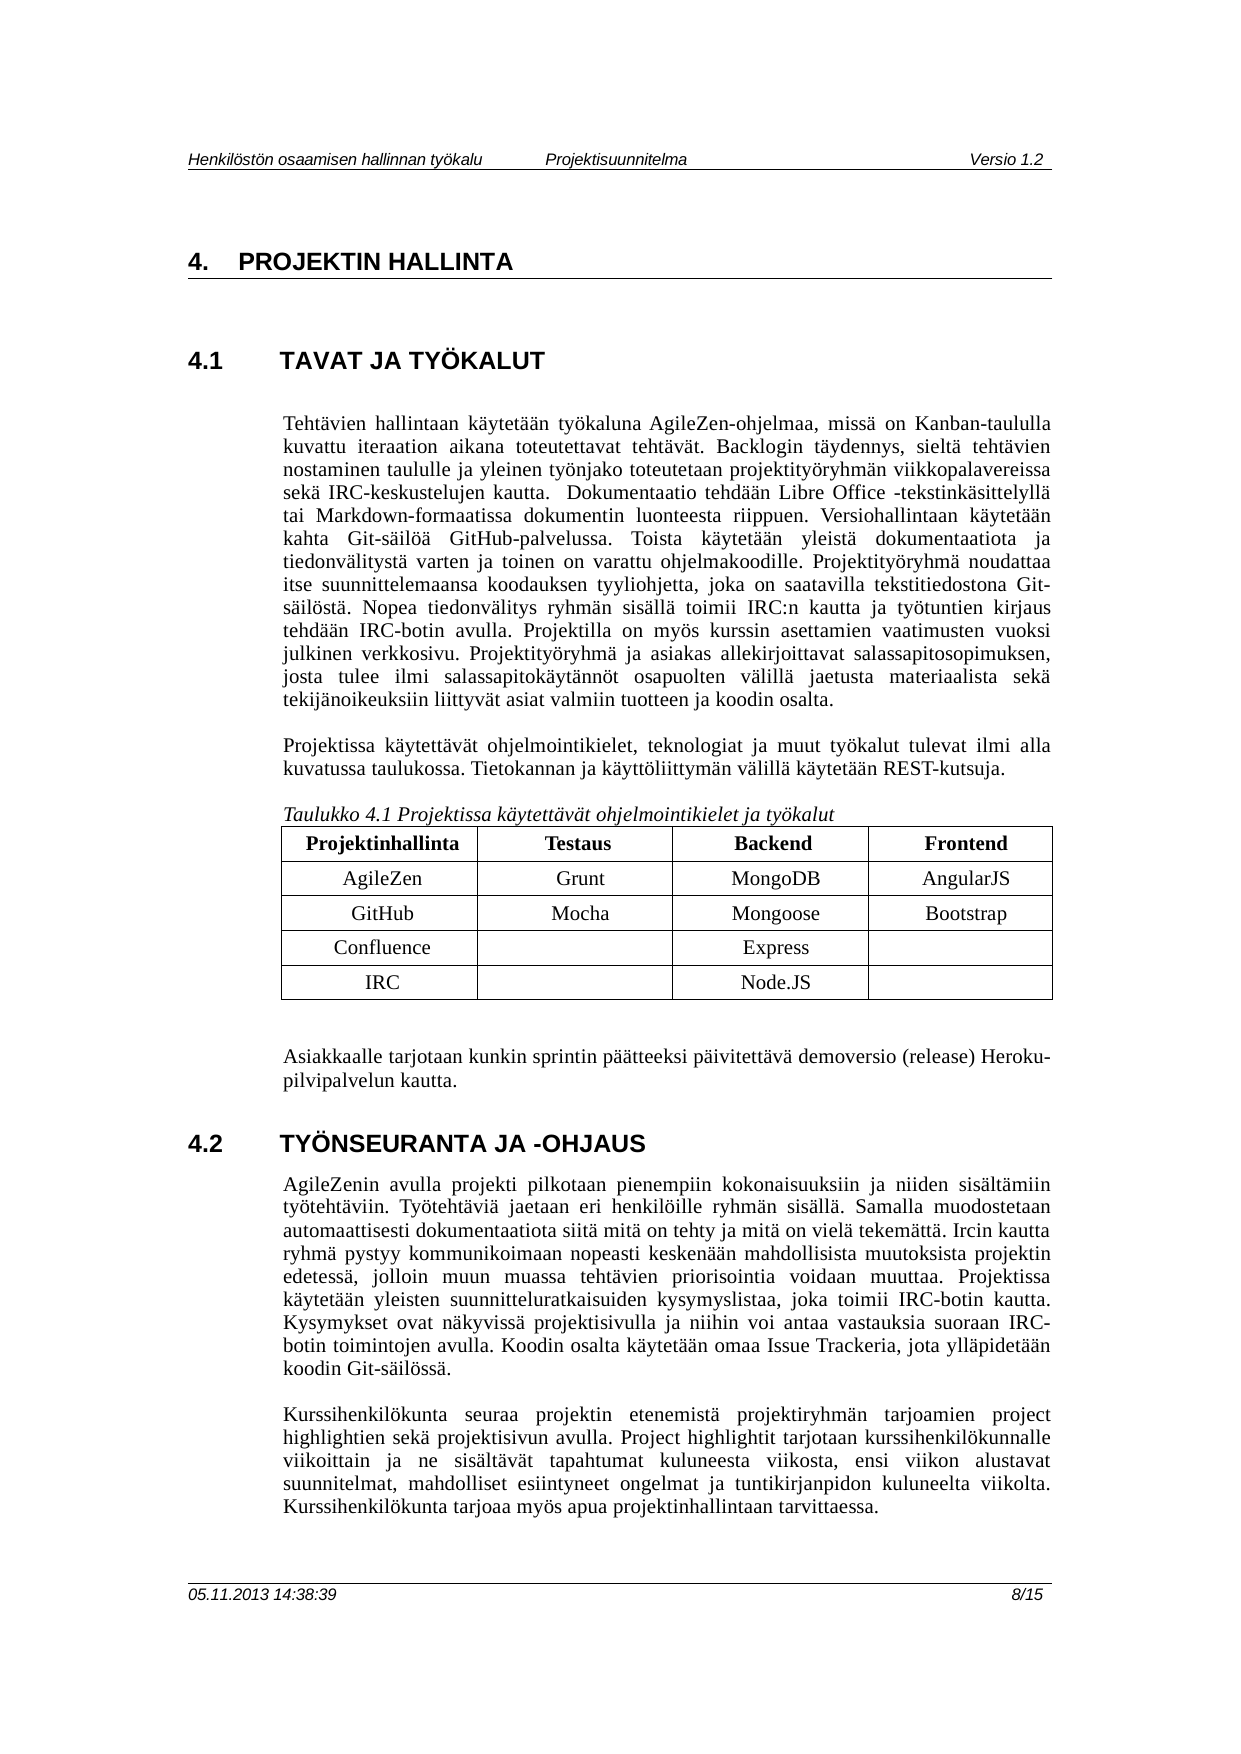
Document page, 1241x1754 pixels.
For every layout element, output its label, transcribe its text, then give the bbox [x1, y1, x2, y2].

table_cell Mongoose [673, 896, 868, 930]
table_cell [478, 931, 672, 965]
table_cell [869, 966, 1052, 999]
text Asiakkaalle tarjotaan kunkin sprintin päätteeksi päivitettävä demoversio (release) Heroku-pilvipalvelun kautta. [283, 1045, 1052, 1091]
table_cell Mocha [478, 896, 672, 930]
subtitle Projektin hallinta [188, 248, 1052, 278]
table_header Frontend [869, 827, 1052, 861]
table_header Backend [673, 827, 868, 861]
table_cell Express [673, 931, 868, 965]
table_cell [478, 966, 672, 999]
table_cell [869, 931, 1052, 965]
table_cell MongoDB [673, 862, 868, 895]
text AgileZenin avulla projekti pilkotaan pienempiin kokonaisuuksiin ja niiden sisältämiin työtehtäviin. Työtehtäviä jaetaan eri henkilöille ryhmän sisällä. Samalla muodostetaan automaattisesti dokumentaatiota siitä mitä on tehty ja mitä on vielä tekemättä. Ircin kautta ryhmä pystyy kommunikoimaan nopeasti keskenään mahdollisista muutoksista projektin edetessä, jolloin muun muassa tehtävien priorisointia voidaan muuttaa. Projektissa käytetään yleisten suunnitteluratkaisuiden kysymyslistaa, joka toimii IRC-botin kautta. Kysymykset ovat näkyvissä projektisivulla ja niihin voi antaa vastauksia suoraan IRC-botin toimintojen avulla. Koodin osalta käytetään omaa Issue Trackeria, jota ylläpidetään koodin Git-säilössä. [283, 1172, 1052, 1379]
subtitle TAVAT JA TYÖKALUT [188, 347, 1052, 375]
table_cell Bootstrap [869, 896, 1052, 930]
table_header Testaus [478, 827, 672, 861]
table_cell GitHub [282, 896, 477, 930]
table_cell Grunt [478, 862, 672, 895]
table_header Projektinhallinta [282, 827, 477, 861]
text Tehtävien hallintaan käytetään työkaluna AgileZen-ohjelmaa, missä on Kanban-taululla kuvattu iteraation aikana toteutettavat tehtävät. Backlogin täydennys, sieltä tehtävien nostaminen taululle ja yleinen työnjako toteutetaan projektityöryhmän viikkopalavereissa sekä IRC-keskustelujen kautta. Dokumentaatio tehdään Libre Office -tekstinkäsittelyllä tai Markdown-formaatissa dokumentin luonteesta riippuen. Versiohallintaan käytetään kahta Git-säilöä GitHub-palvelussa. Toista käytetään yleistä dokumentaatiota ja tiedonvälitystä varten ja toinen on varattu ohjelmakoodille. Projektityöryhmä noudattaa itse suunnittelemaansa koodauksen tyyliohjetta, joka on saatavilla tekstitiedostona Git-säilöstä. Nopea tiedonvälitys ryhmän sisällä toimii IRC:n kautta ja työtuntien kirjaus tehdään IRC-botin avulla. Projektilla on myös kurssin asettamien vaatimusten vuoksi julkinen verkkosivu. Projektityöryhmä ja asiakas allekirjoittavat salassapitosopimuksen, josta tulee ilmi salassapitokäytännöt osapuolten välillä jaetusta materiaalista sekä tekijänoikeuksiin liittyvät asiat valmiin tuotteen ja koodin osalta. [283, 412, 1052, 711]
table_cell Confluence [282, 931, 477, 965]
text Kurssihenkilökunta seuraa projektin etenemistä projektiryhmän tarjoamien project highlightien sekä projektisivun avulla. Project highlightit tarjotaan kurssihenkilökunnalle viikoittain ja ne sisältävät tapahtumat kuluneesta viikosta, ensi viikon alustavat suunnitelmat, mahdolliset esiintyneet ongelmat ja tuntikirjanpidon kuluneelta viikolta. Kurssihenkilökunta tarjoaa myös apua projektinhallintaan tarvittaessa. [283, 1403, 1052, 1518]
subtitle TYÖNSEURANTA JA -OHJAUS [188, 1130, 1052, 1158]
table_cell AngularJS [869, 862, 1052, 895]
table_cell AgileZen [282, 862, 477, 895]
text Projektissa käytettävät ohjelmointikielet, teknologiat ja muut työkalut tulevat ilmi alla kuvatussa taulukossa. Tietokannan ja käyttöliittymän välillä käytetään REST-kutsuja. [283, 734, 1052, 780]
table_cell Node.JS [673, 966, 868, 999]
text Taulukko 4.1 Projektissa käytettävät ohjelmointikielet ja työkalut [283, 803, 1052, 826]
table_cell IRC [282, 966, 477, 999]
